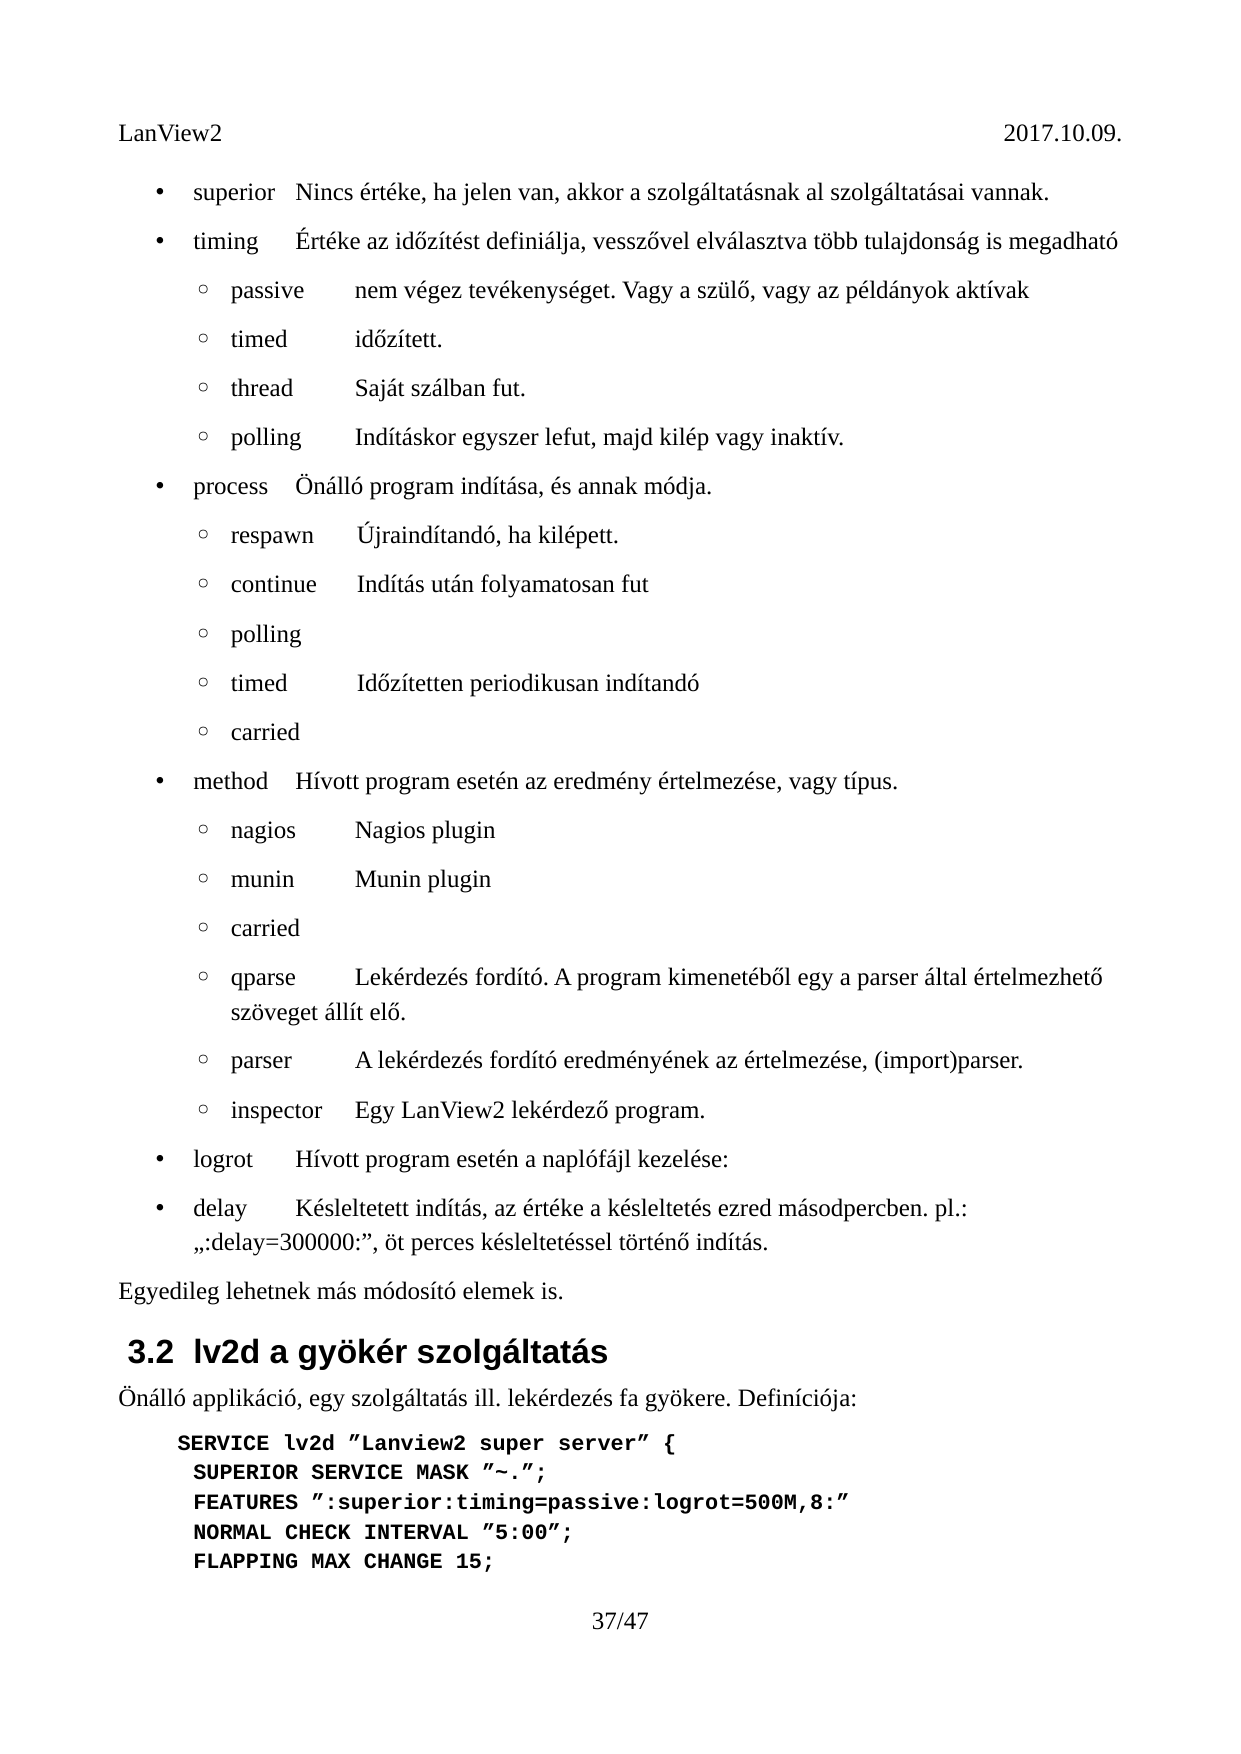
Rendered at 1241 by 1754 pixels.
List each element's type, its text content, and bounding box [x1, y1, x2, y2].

list thread Saját szálban fut. [193, 373, 1122, 402]
list nagios Nagios plugin [193, 815, 1122, 844]
list munin Munin plugin [193, 864, 1122, 893]
list passive nem végez tevékenységet. Vagy a szülő, vagy az példányok aktívak [193, 275, 1122, 304]
list process Önálló program indítása, és annak módja. [156, 471, 1122, 500]
list polling Indításkor egyszer lefut, majd kilép vagy inaktív. [193, 422, 1122, 451]
list logrot Hívott program esetén a naplófájl kezelése: [156, 1144, 1122, 1172]
text SERVICE lv2d ”Lanview2 super server” { SUPERIOR SERVICE MASK ”~.”; FEATURES ”:superior:timing=passive:logrot=500M,8:” NORMAL CHECK INTERVAL ”5:00”; FLAPPING MAX CHANGE 15; [177, 1432, 1122, 1575]
list inspector Egy LanView2 lekérdező program. [193, 1095, 1122, 1123]
list carried [193, 717, 1122, 746]
list timing Értéke az időzítést definiálja, vesszővel elválasztva több tulajdonság is megadható [156, 226, 1122, 255]
text Önálló applikáció, egy szolgáltatás ill. lekérdezés fa gyökere. Definíciója: [118, 1383, 1122, 1412]
list continue Indítás után folyamatosan fut [193, 569, 1122, 598]
list method Hívott program esetén az eredmény értelmezése, vagy típus. [156, 766, 1122, 794]
list polling [193, 619, 1122, 647]
list carried [193, 913, 1122, 942]
list parser A lekérdezés fordító eredményének az értelmezése, (import)parser. [193, 1046, 1122, 1074]
list delay Késleltetett indítás, az értéke a késleltetés ezred másodpercben. pl.: „:delay=300000:”, öt perces késleltetéssel történő indítás. [156, 1193, 1122, 1256]
text Egyedileg lehetnek más módosító elemek is. [118, 1276, 1122, 1305]
subtitle lv2d a gyökér szolgáltatás [118, 1332, 1122, 1370]
list superior Nincs értéke, ha jelen van, akkor a szolgáltatásnak al szolgáltatásai vannak. [156, 177, 1122, 206]
list timed Időzítetten periodikusan indítandó [193, 668, 1122, 696]
list qparse Lekérdezés fordító. A program kimenetéből egy a parser által értelmezhető szöveget állít elő. [193, 962, 1122, 1025]
list timed időzített. [193, 324, 1122, 353]
list respawn Újraindítandó, ha kilépett. [193, 521, 1122, 549]
